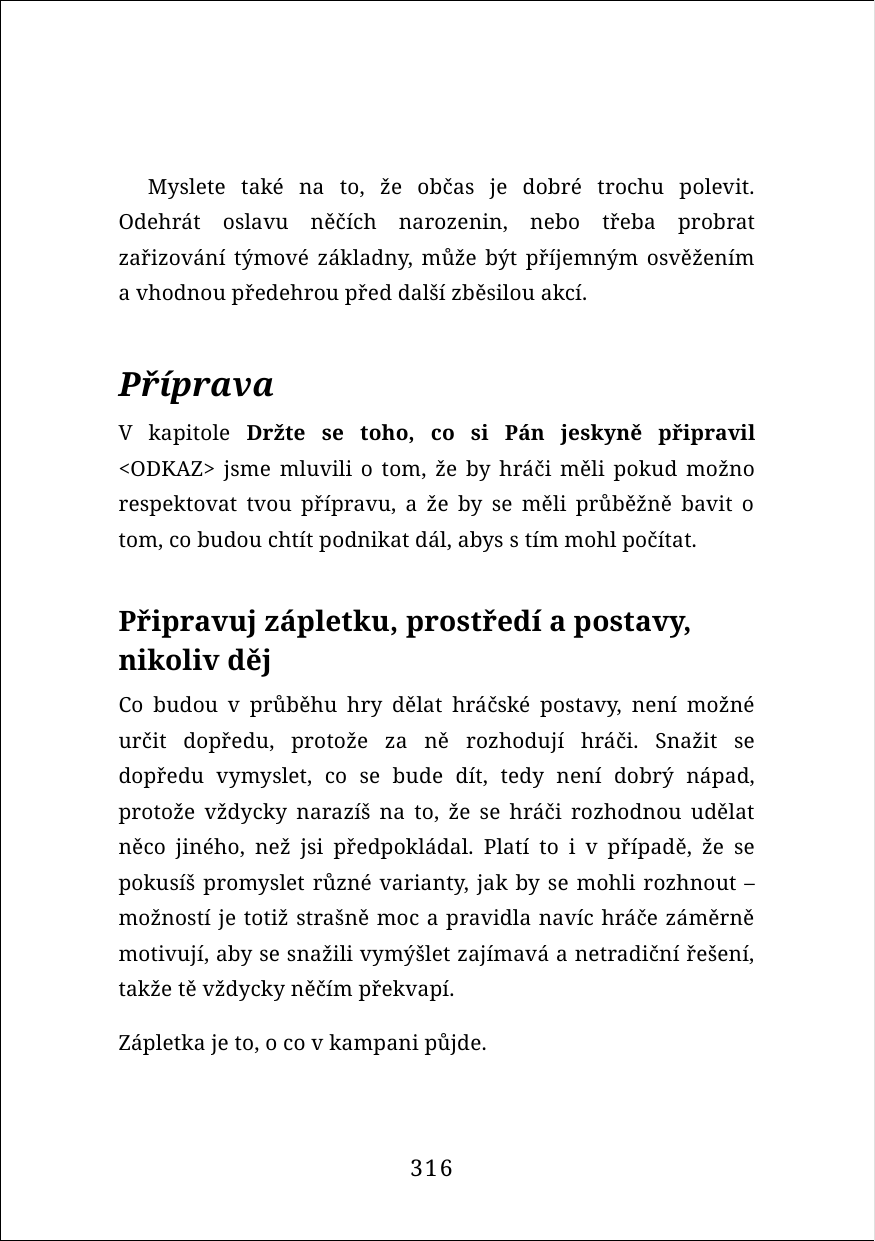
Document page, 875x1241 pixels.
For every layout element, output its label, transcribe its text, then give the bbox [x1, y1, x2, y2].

text Zápletka je to, o co v kampani půjde. [118, 1028, 756, 1056]
text V kapitole Držte se toho, co si Pán jeskyně připravil <ODKAZ> jsme mluvili o tom, že by hráči měli pokud možno respektovat tvou přípravu, a že by se měli průběžně bavit o tom, co budou chtít podnikat dál, abys s tím mohl počítat. [118, 418, 756, 553]
subtitle Příprava [118, 361, 756, 407]
text Myslete také na to, že občas je dobré trochu polevit. Odehrát oslavu něčích narozenin, nebo třeba probrat zařizování týmové základny, může být příjemným osvěžením a vhodnou předehrou před další zběsilou akcí. [118, 172, 756, 307]
subtitle Připravuj zápletku, prostředí a postavy, nikoliv děj [118, 602, 756, 678]
text Co budou v průběhu hry dělat hráčské postavy, není možné určit dopředu, protože za ně rozhodují hráči. Snažit se dopředu vymyslet, co se bude dít, tedy není dobrý nápad, protože vždycky narazíš na to, že se hráči rozhodnou udělat něco jiného, než jsi předpokládal. Platí to i v případě, že se pokusíš promyslet různé varianty, jak by se mohli rozhnout – možností je totiž strašně moc a pravidla navíc hráče záměrně motivují, aby se snažili vymýšlet zajímavá a netradiční řešení, takže tě vždycky něčím překvapí. [118, 690, 756, 1003]
